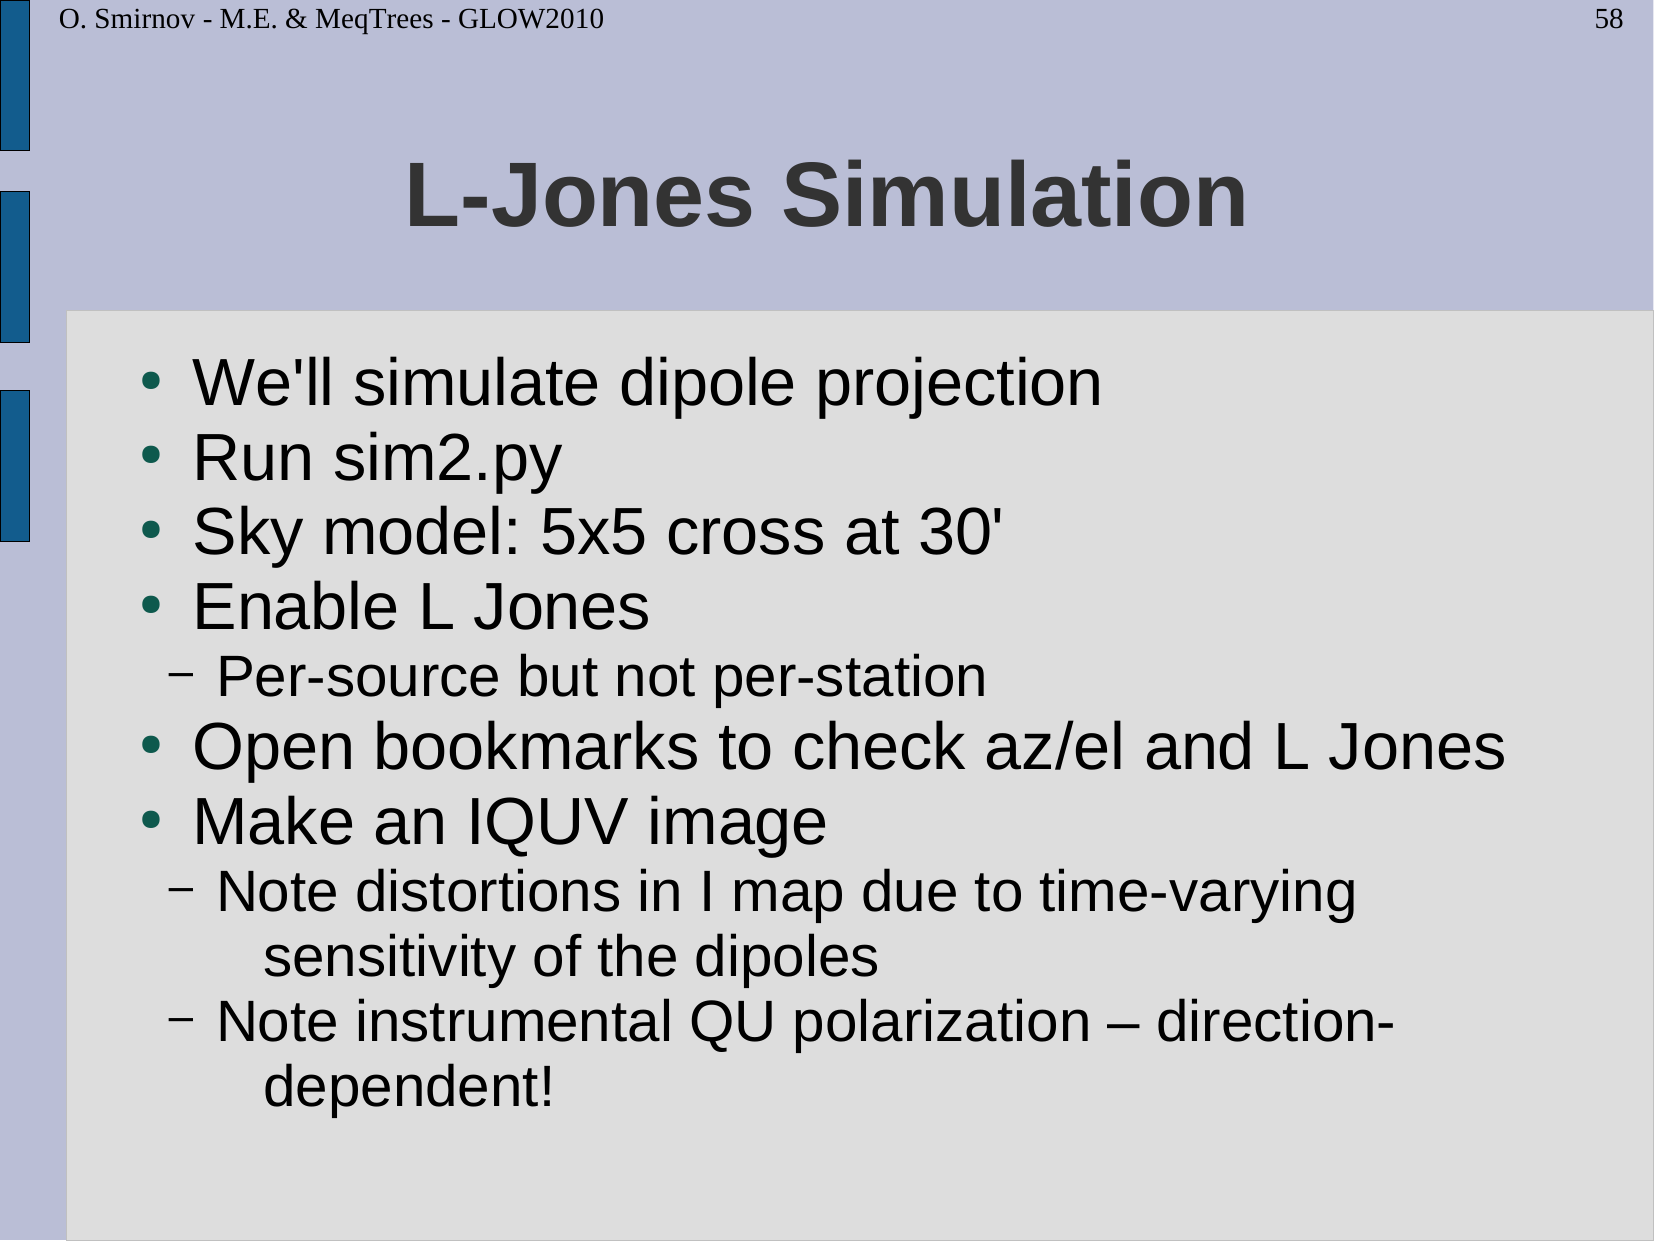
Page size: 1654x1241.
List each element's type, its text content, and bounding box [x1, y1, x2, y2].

title L-Jones Simulation [121, 91, 1534, 299]
list We'll simulate dipole projection Run sim2.py Sky model: 5x5 cross at 30' Enable L Jones Per-source but not per-station Open bookmarks to check az/el and L Jones Make an IQUV image Note distortions in I map due to time-varying sensitivity of the dipoles Note instrumental QU polarization – direction-dependent! [121, 344, 1625, 1184]
